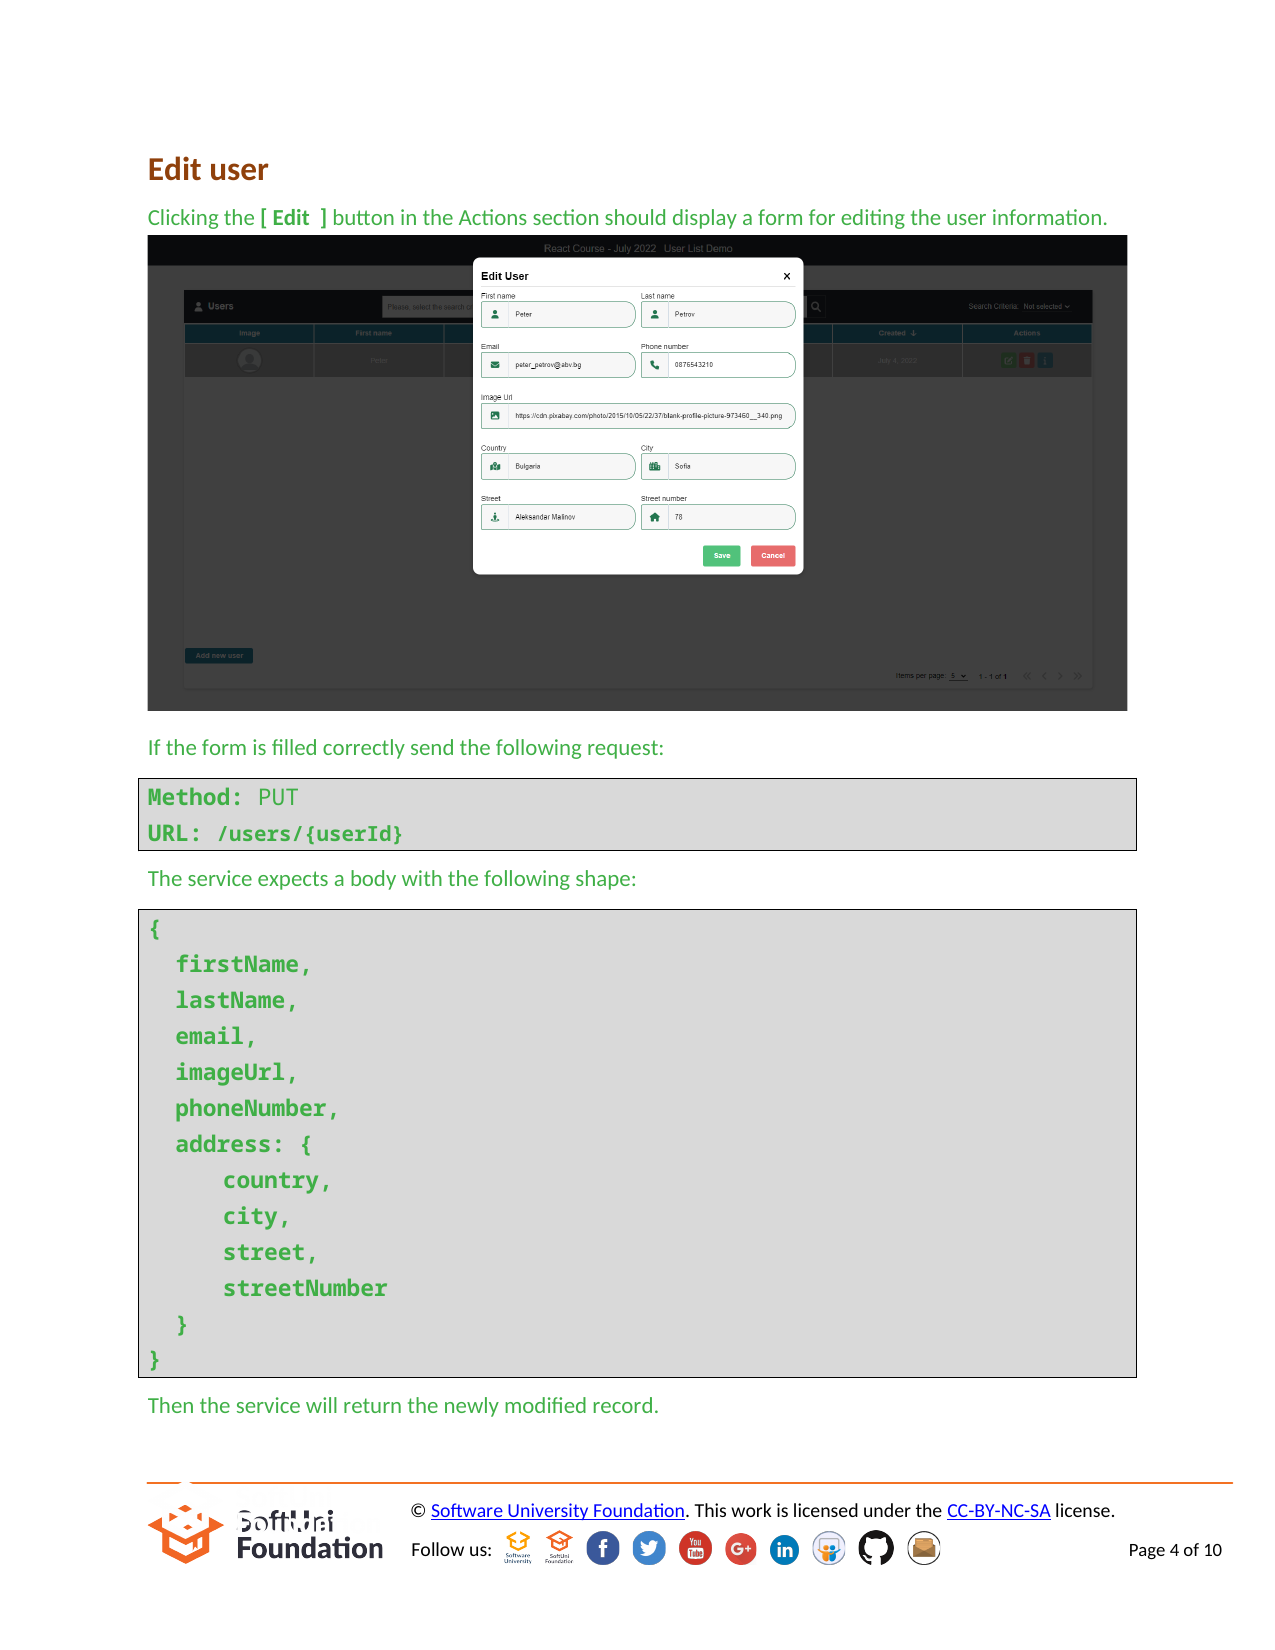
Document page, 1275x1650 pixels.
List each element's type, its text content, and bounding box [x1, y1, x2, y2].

text streetNumber [139, 1268, 1136, 1303]
text URL: /users/{userId} [139, 814, 1136, 850]
picture [147, 235, 1128, 711]
text [148, 711, 1127, 717]
text } [139, 1304, 1136, 1339]
text { [139, 910, 1136, 943]
picture [147, 1480, 383, 1564]
picture [632, 1531, 666, 1565]
picture [679, 1531, 712, 1565]
text Clicking the [ Edit ] button in the Actions section should display a form for editing the user information. [148, 203, 1127, 235]
text Method: PUT [139, 779, 1136, 812]
picture [545, 1530, 574, 1565]
text } [139, 1340, 1136, 1377]
text imageUrl, [139, 1053, 1136, 1087]
text country, [139, 1161, 1136, 1195]
picture [770, 1556, 778, 1565]
text Then the service will return the newly modified record. [148, 1391, 1127, 1419]
text The service expects a body with the following shape: [148, 864, 1127, 892]
text firstName, [139, 945, 1136, 979]
text city, [139, 1197, 1136, 1231]
picture [791, 1556, 799, 1565]
picture [504, 1531, 532, 1565]
picture [783, 1547, 792, 1556]
picture [586, 1531, 620, 1565]
picture [725, 1533, 757, 1565]
text email, [139, 1017, 1136, 1051]
picture [770, 1535, 778, 1544]
text street, [139, 1232, 1136, 1267]
subtitle Edit user [148, 148, 1127, 188]
picture [907, 1531, 941, 1565]
text If the form is filled correctly send the following request: [148, 733, 1127, 761]
picture [858, 1530, 894, 1565]
picture [791, 1535, 799, 1544]
text address: { [139, 1125, 1136, 1159]
picture [812, 1531, 846, 1565]
text lastName, [139, 981, 1136, 1015]
text phoneNumber, [139, 1089, 1136, 1123]
